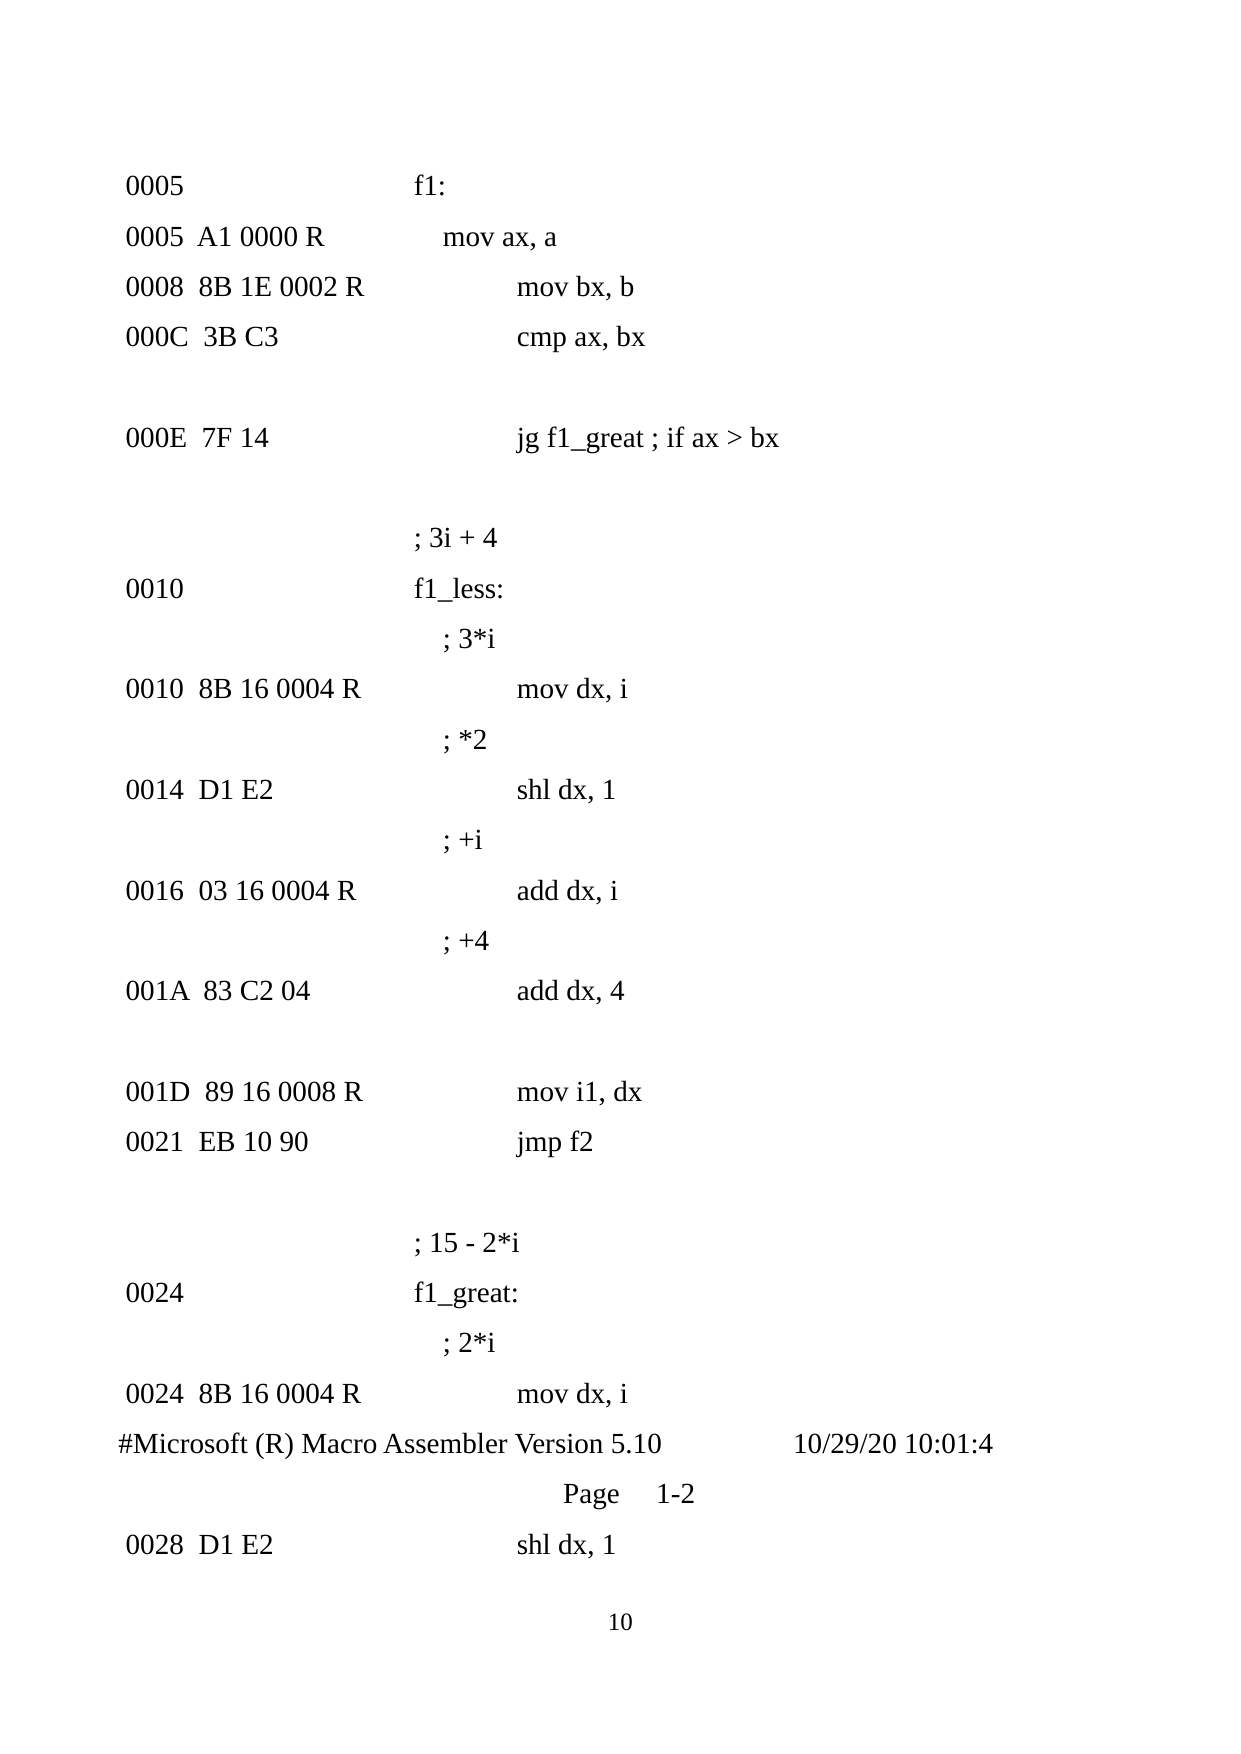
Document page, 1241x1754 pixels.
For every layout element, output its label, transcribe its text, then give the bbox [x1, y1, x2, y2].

text 0005 f1: [118, 168, 1122, 202]
text ; 3i + 4 [118, 521, 1122, 554]
text 0005 A1 0000 R mov ax, a [118, 219, 1122, 252]
text 0024 f1_great: [118, 1275, 1122, 1309]
text ; *2 [118, 722, 1122, 755]
text 0016 03 16 0004 R add dx, i [118, 873, 1122, 906]
text 001A 83 C2 04 add dx, 4 [118, 973, 1122, 1007]
text 0021 EB 10 90 jmp f2 [118, 1124, 1122, 1158]
text ; +4 [118, 923, 1122, 957]
text ; +i [118, 822, 1122, 856]
text 000E 7F 14 jg f1_great ; if ax > bx [118, 420, 1122, 453]
text ; 15 - 2*i [118, 1225, 1122, 1258]
text 0024 8B 16 0004 R mov dx, i [118, 1376, 1122, 1409]
text ; 3*i [118, 621, 1122, 655]
text 0014 D1 E2 shl dx, 1 [118, 772, 1122, 806]
text 0010 f1_less: [118, 571, 1122, 604]
text ; 2*i [118, 1326, 1122, 1359]
text 001D 89 16 0008 R mov i1, dx [118, 1074, 1122, 1108]
text 0008 8B 1E 0002 R mov bx, b [118, 269, 1122, 303]
text 0010 8B 16 0004 R mov dx, i [118, 672, 1122, 705]
text 000C 3B C3 cmp ax, bx [118, 319, 1122, 353]
text #Microsoft (R) Macro Assembler Version 5.10 10/29/20 10:01:4 [118, 1426, 1122, 1460]
text 0028 D1 E2 shl dx, 1 [118, 1527, 1122, 1560]
text Page 1-2 [118, 1477, 1122, 1510]
